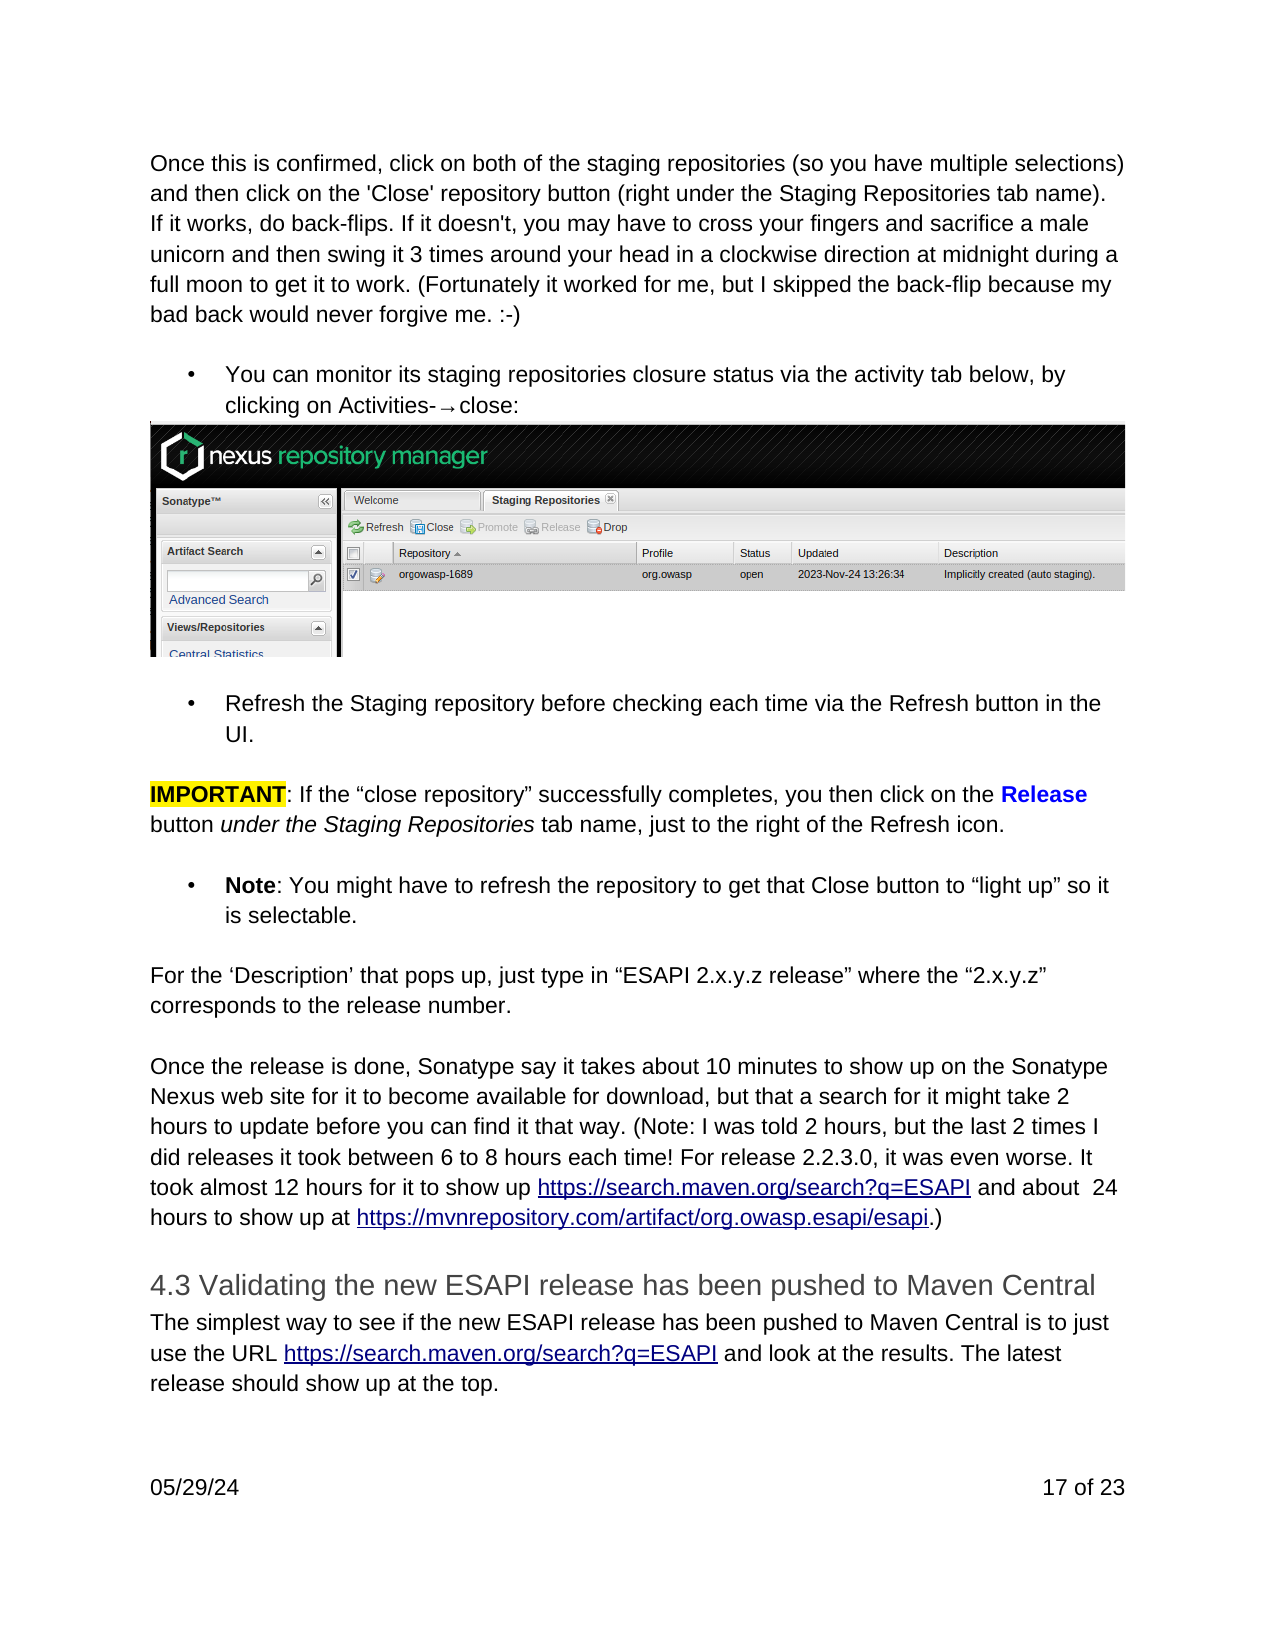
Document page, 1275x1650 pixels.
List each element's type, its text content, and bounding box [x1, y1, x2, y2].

text Once the release is done, Sonatype say it takes about 10 minutes to show up on the Sonatype Nexus web site for it to become available for download, but that a search for it might take 2 hours to update before you can find it that way. (Note: I was told 2 hours, but the last 2 times I did releases it took between 6 to 8 hours each time! For release 2.2.3.0, it was even worse. It took almost 12 hours for it to show up https://search.maven.org/search?q=ESAPI and about 24 hours to show up at https://mvnrepository.com/artifact/org.owasp.esapi/esapi.) [150, 1053, 1125, 1230]
list Refresh the Staging repository before checking each time via the Refresh button in the UI. [187, 690, 1125, 747]
text The simplest way to see if the new ESAPI release has been pushed to Maven Central is to just use the URL https://search.maven.org/search?q=ESAPI and look at the results. The latest release should show up at the top. [150, 1309, 1125, 1396]
text For the ‘Description’ that pops up, just type in “ESAPI 2.x.y.z release” where the “2.x.y.z” corresponds to the release number. [150, 962, 1125, 1019]
text IMPORTANT: If the “close repository” successfully completes, you then click on the Release button under the Staging Repositories tab name, just to the right of the Refresh icon. [150, 781, 1125, 838]
picture [150, 421, 1125, 657]
list Note: You might have to refresh the repository to get that Close button to “light up” so it is selectable. [187, 872, 1125, 928]
list You can monitor its staging repositories closure status via the activity tab below, by clicking on Activities-→close: [187, 361, 1125, 418]
subtitle Validating the new ESAPI release has been pushed to Maven Central [150, 1267, 1125, 1301]
text Once this is confirmed, click on both of the staging repositories (so you have multiple selections) and then click on the 'Close' repository button (right under the Staging Repositories tab name). If it works, do back-flips. If it doesn't, you may have to cross your fingers and sacrifice a male unicorn and then swing it 3 times around your head in a clockwise direction at midnight during a full moon to get it to work. (Fortunately it worked for me, but I skipped the back-flip because my bad back would never forgive me. :-) [150, 150, 1125, 327]
